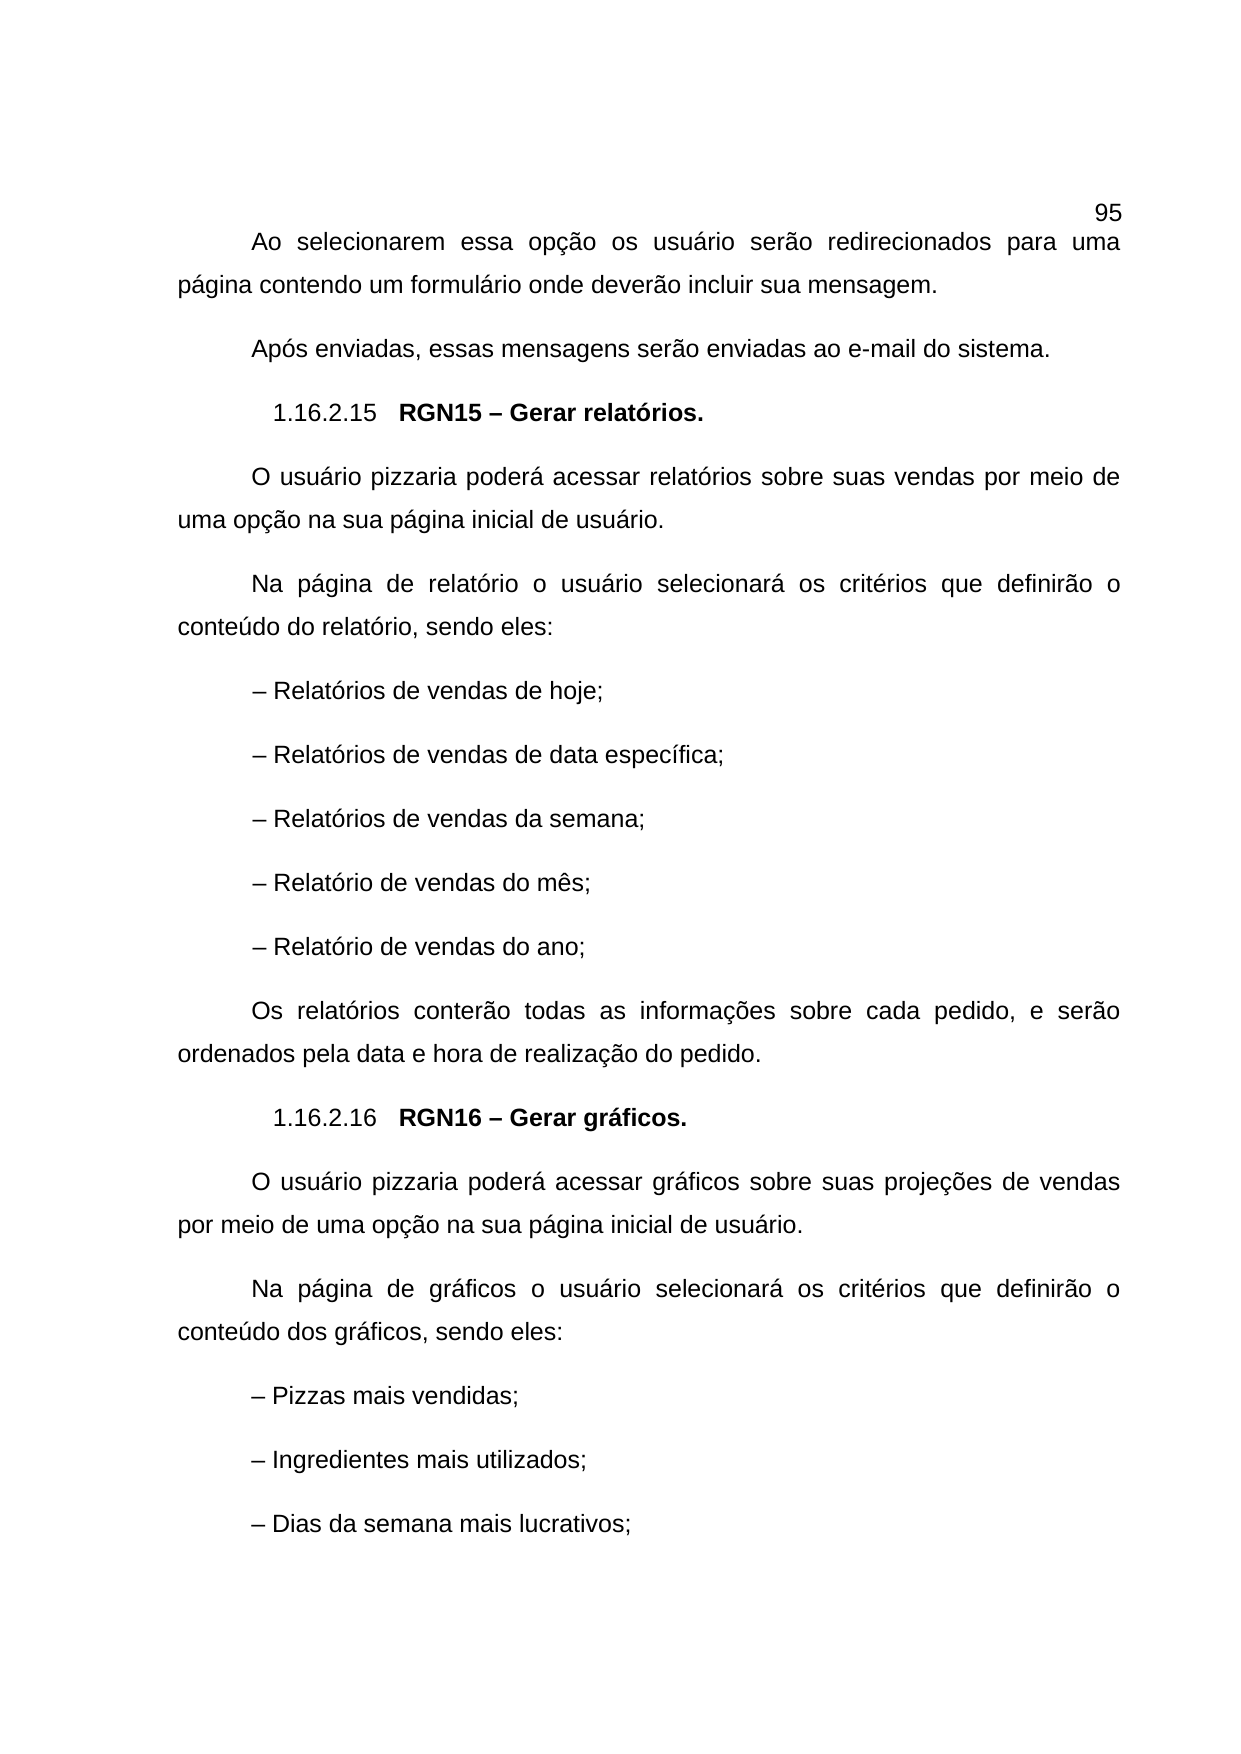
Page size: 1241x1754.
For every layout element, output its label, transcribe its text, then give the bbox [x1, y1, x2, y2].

list Ao selecionarem essa opção os usuário serão redirecionados para uma página contendo um formulário onde deverão incluir sua mensagem. [177, 227, 1122, 299]
list Após enviadas, essas mensagens serão enviadas ao e-mail do sistema. [177, 334, 1122, 363]
list Na página de gráficos o usuário selecionará os critérios que definirão o conteúdo dos gráficos, sendo eles: [177, 1274, 1122, 1346]
list – Pizzas mais vendidas; [177, 1381, 1122, 1410]
list O usuário pizzaria poderá acessar gráficos sobre suas projeções de vendas por meio de uma opção na sua página inicial de usuário. [177, 1167, 1122, 1239]
list – Relatório de vendas do mês; [215, 868, 1122, 897]
subtitle RGN16 – Gerar gráficos. [266, 1103, 1122, 1132]
list – Relatórios de vendas de data específica; [215, 740, 1122, 769]
list Os relatórios conterão todas as informações sobre cada pedido, e serão ordenados pela data e hora de realização do pedido. [177, 996, 1122, 1068]
list Na página de relatório o usuário selecionará os critérios que definirão o conteúdo do relatório, sendo eles: [177, 569, 1122, 641]
subtitle RGN15 – Gerar relatórios. [266, 398, 1122, 427]
list – Dias da semana mais lucrativos; [177, 1509, 1122, 1538]
list – Relatório de vendas do ano; [215, 932, 1122, 961]
list – Ingredientes mais utilizados; [177, 1445, 1122, 1474]
list – Relatórios de vendas de hoje; [215, 676, 1122, 705]
list – Relatórios de vendas da semana; [215, 804, 1122, 833]
list O usuário pizzaria poderá acessar relatórios sobre suas vendas por meio de uma opção na sua página inicial de usuário. [177, 462, 1122, 534]
